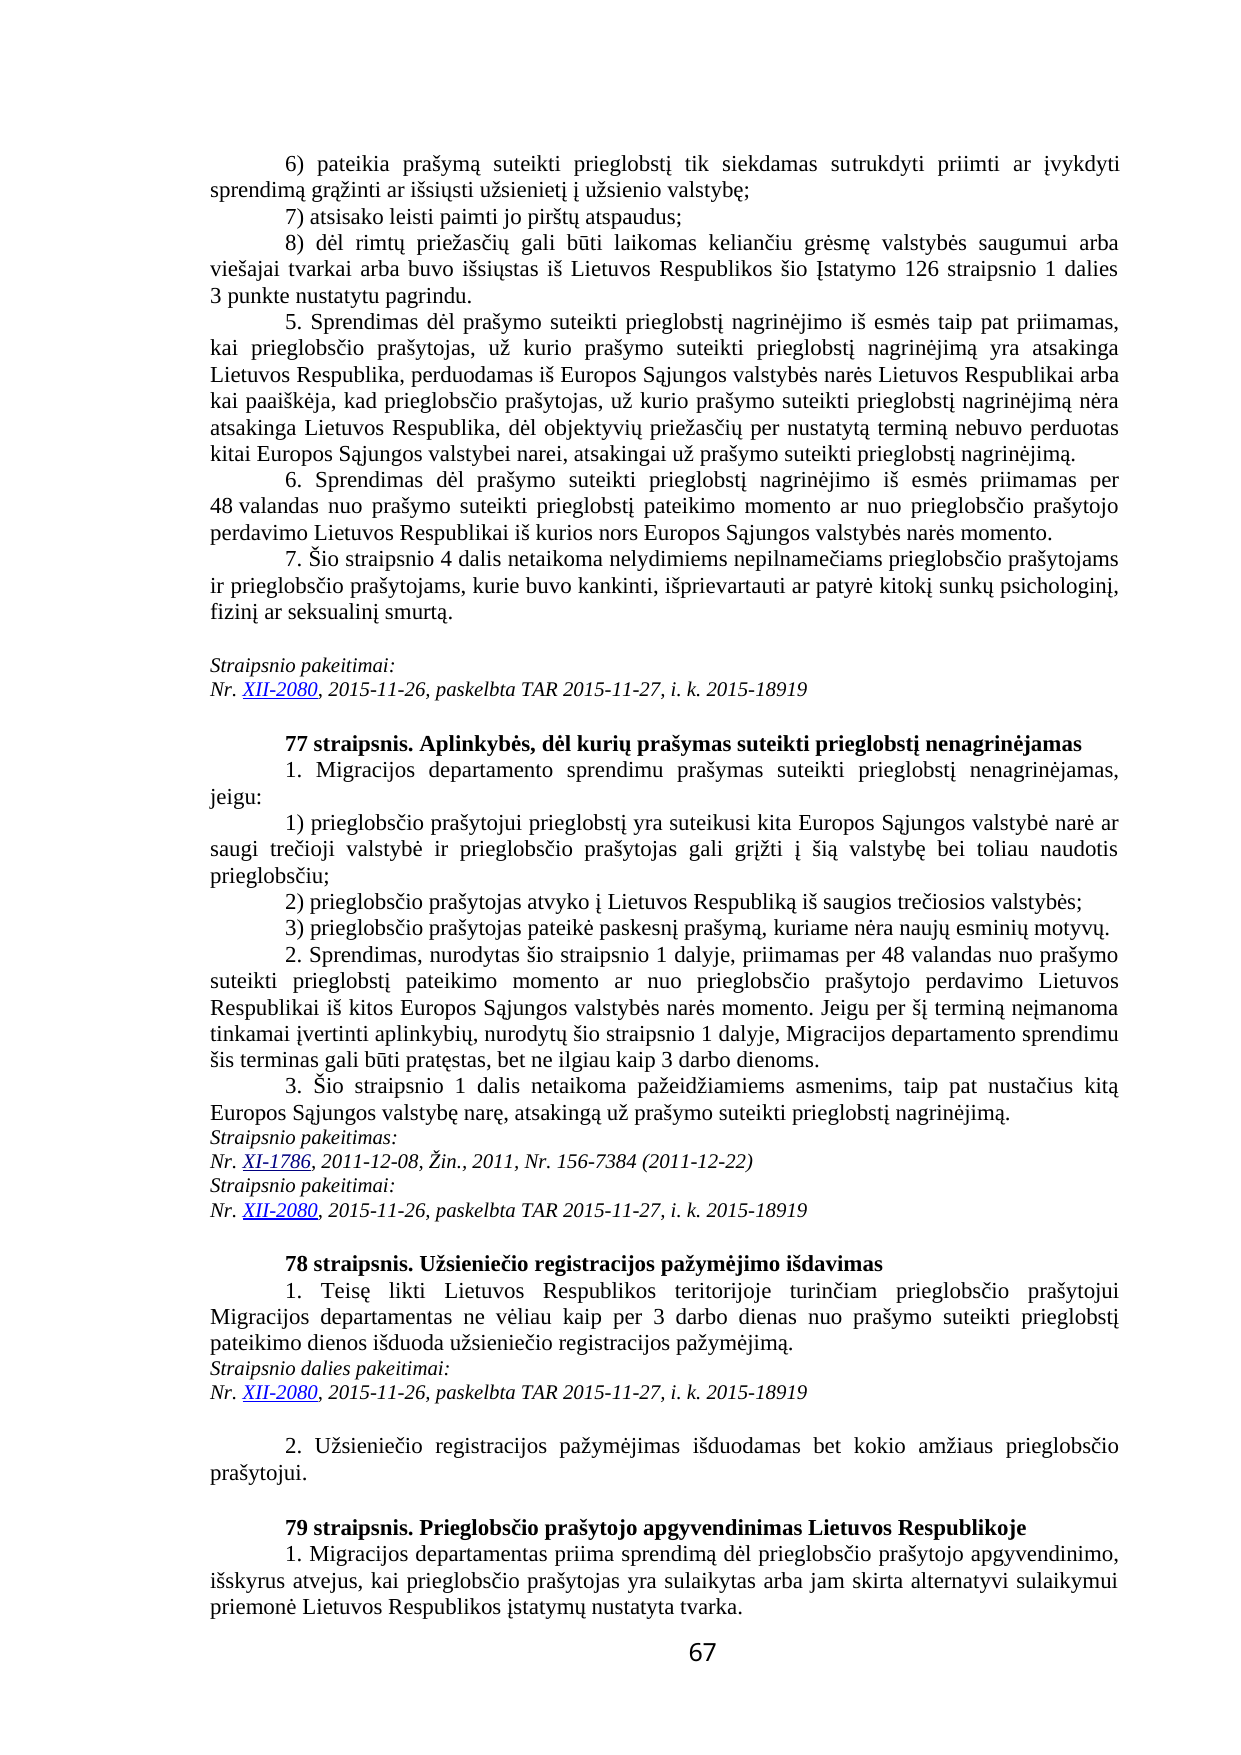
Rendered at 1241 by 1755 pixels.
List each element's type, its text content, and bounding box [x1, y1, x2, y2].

text 6) pateikia prašymą suteikti prieglobstį tik siekdamas sutrukdyti priimti ar įvykdyti sprendimą grąžinti ar išsiųsti užsienietį į užsienio valstybę; [210, 150, 1120, 203]
text 3) prieglobsčio prašytojas pateikė paskesnį prašymą, kuriame nėra naujų esminių motyvų. [210, 914, 1120, 941]
text 3. Šio straipsnio 1 dalis netaikoma pažeidžiamiems asmenims, taip pat nustačius kitą Europos Sąjungos valstybę narę, atsakingą už prašymo suteikti prieglobstį nagrinėjimą. [210, 1073, 1120, 1125]
text 1. Migracijos departamentas priima sprendimą dėl prieglobsčio prašytojo apgyvendinimo, išskyrus atvejus, kai prieglobsčio prašytojas yra sulaikytas arba jam skirta alternatyvi sulaikymui priemonė Lietuvos Respublikos įstatymų nustatyta tvarka. [210, 1540, 1120, 1619]
text Straipsnio pakeitimai: [210, 653, 1120, 677]
text Nr. XI-1786, 2011-12-08, Žin., 2011, Nr. 156-7384 (2011-12-22) [210, 1149, 1120, 1173]
text 2) prieglobsčio prašytojas atvyko į Lietuvos Respubliką iš saugios trečiosios valstybės; [210, 888, 1120, 914]
text 7. Šio straipsnio 4 dalis netaikoma nelydimiems nepilnamečiams prieglobsčio prašytojams ir prieglobsčio prašytojams, kurie buvo kankinti, išprievartauti ar patyrė kitokį sunkų psichologinį, fizinį ar seksualinį smurtą. [210, 545, 1120, 624]
text 5. Sprendimas dėl prašymo suteikti prieglobstį nagrinėjimo iš esmės taip pat priimamas, kai prieglobsčio prašytojas, už kurio prašymo suteikti prieglobstį nagrinėjimą yra atsakinga Lietuvos Respublika, perduodamas iš Europos Sąjungos valstybės narės Lietuvos Respublikai arba kai paaiškėja, kad prieglobsčio prašytojas, už kurio prašymo suteikti prieglobstį nagrinėjimą nėra atsakinga Lietuvos Respublika, dėl objektyvių priežasčių per nustatytą terminą nebuvo perduotas kitai Europos Sąjungos valstybei narei, atsakingai už prašymo suteikti prieglobstį nagrinėjimą. [210, 308, 1120, 466]
text Nr. XII-2080, 2015-11-26, paskelbta TAR 2015-11-27, i. k. 2015-18919 [210, 1380, 1120, 1404]
text 6. Sprendimas dėl prašymo suteikti prieglobstį nagrinėjimo iš esmės priimamas per 48 valandas nuo prašymo suteikti prieglobstį pateikimo momento ar nuo prieglobsčio prašytojo perdavimo Lietuvos Respublikai iš kurios nors Europos Sąjungos valstybės narės momento. [210, 466, 1120, 545]
text 1. Teisę likti Lietuvos Respublikos teritorijoje turinčiam prieglobsčio prašytojui Migracijos departamentas ne vėliau kaip per 3 darbo dienas nuo prašymo suteikti prieglobstį pateikimo dienos išduoda užsieniečio registracijos pažymėjimą. [210, 1277, 1120, 1356]
text 2. Sprendimas, nurodytas šio straipsnio 1 dalyje, priimamas per 48 valandas nuo prašymo suteikti prieglobstį pateikimo momento ar nuo prieglobsčio prašytojo perdavimo Lietuvos Respublikai iš kitos Europos Sąjungos valstybės narės momento. Jeigu per šį terminą neįmanoma tinkamai įvertinti aplinkybių, nurodytų šio straipsnio 1 dalyje, Migracijos departamento sprendimu šis terminas gali būti pratęstas, bet ne ilgiau kaip 3 darbo dienoms. [210, 941, 1120, 1073]
text 2. Užsieniečio registracijos pažymėjimas išduodamas bet kokio amžiaus prieglobsčio prašytojui. [210, 1433, 1120, 1485]
text Nr. XII-2080, 2015-11-26, paskelbta TAR 2015-11-27, i. k. 2015-18919 [210, 677, 1120, 701]
text 79 straipsnis. Prieglobsčio prašytojo apgyvendinimas Lietuvos Respublikoje [210, 1514, 1120, 1540]
text 78 straipsnis. Užsieniečio registracijos pažymėjimo išdavimas [210, 1250, 1120, 1277]
text 8) dėl rimtų priežasčių gali būti laikomas keliančiu grėsmę valstybės saugumui arba viešajai tvarkai arba buvo išsiųstas iš Lietuvos Respublikos šio Įstatymo 126 straipsnio 1 dalies 3 punkte nustatytu pagrindu. [210, 229, 1120, 308]
text Straipsnio pakeitimai: [210, 1173, 1120, 1197]
text 7) atsisako leisti paimti jo pirštų atspaudus; [210, 203, 1120, 229]
text Nr. XII-2080, 2015-11-26, paskelbta TAR 2015-11-27, i. k. 2015-18919 [210, 1197, 1120, 1222]
text Straipsnio dalies pakeitimai: [210, 1356, 1120, 1380]
text Straipsnio pakeitimas: [210, 1125, 1120, 1149]
text 1. Migracijos departamento sprendimu prašymas suteikti prieglobstį nenagrinėjamas, jeigu: [210, 756, 1120, 809]
text 1) prieglobsčio prašytojui prieglobstį yra suteikusi kita Europos Sąjungos valstybė narė ar saugi trečioji valstybė ir prieglobsčio prašytojas gali grįžti į šią valstybę bei toliau naudotis prieglobsčiu; [210, 809, 1120, 888]
text 77 straipsnis. Aplinkybės, dėl kurių prašymas suteikti prieglobstį nenagrinėjamas [210, 730, 1120, 756]
